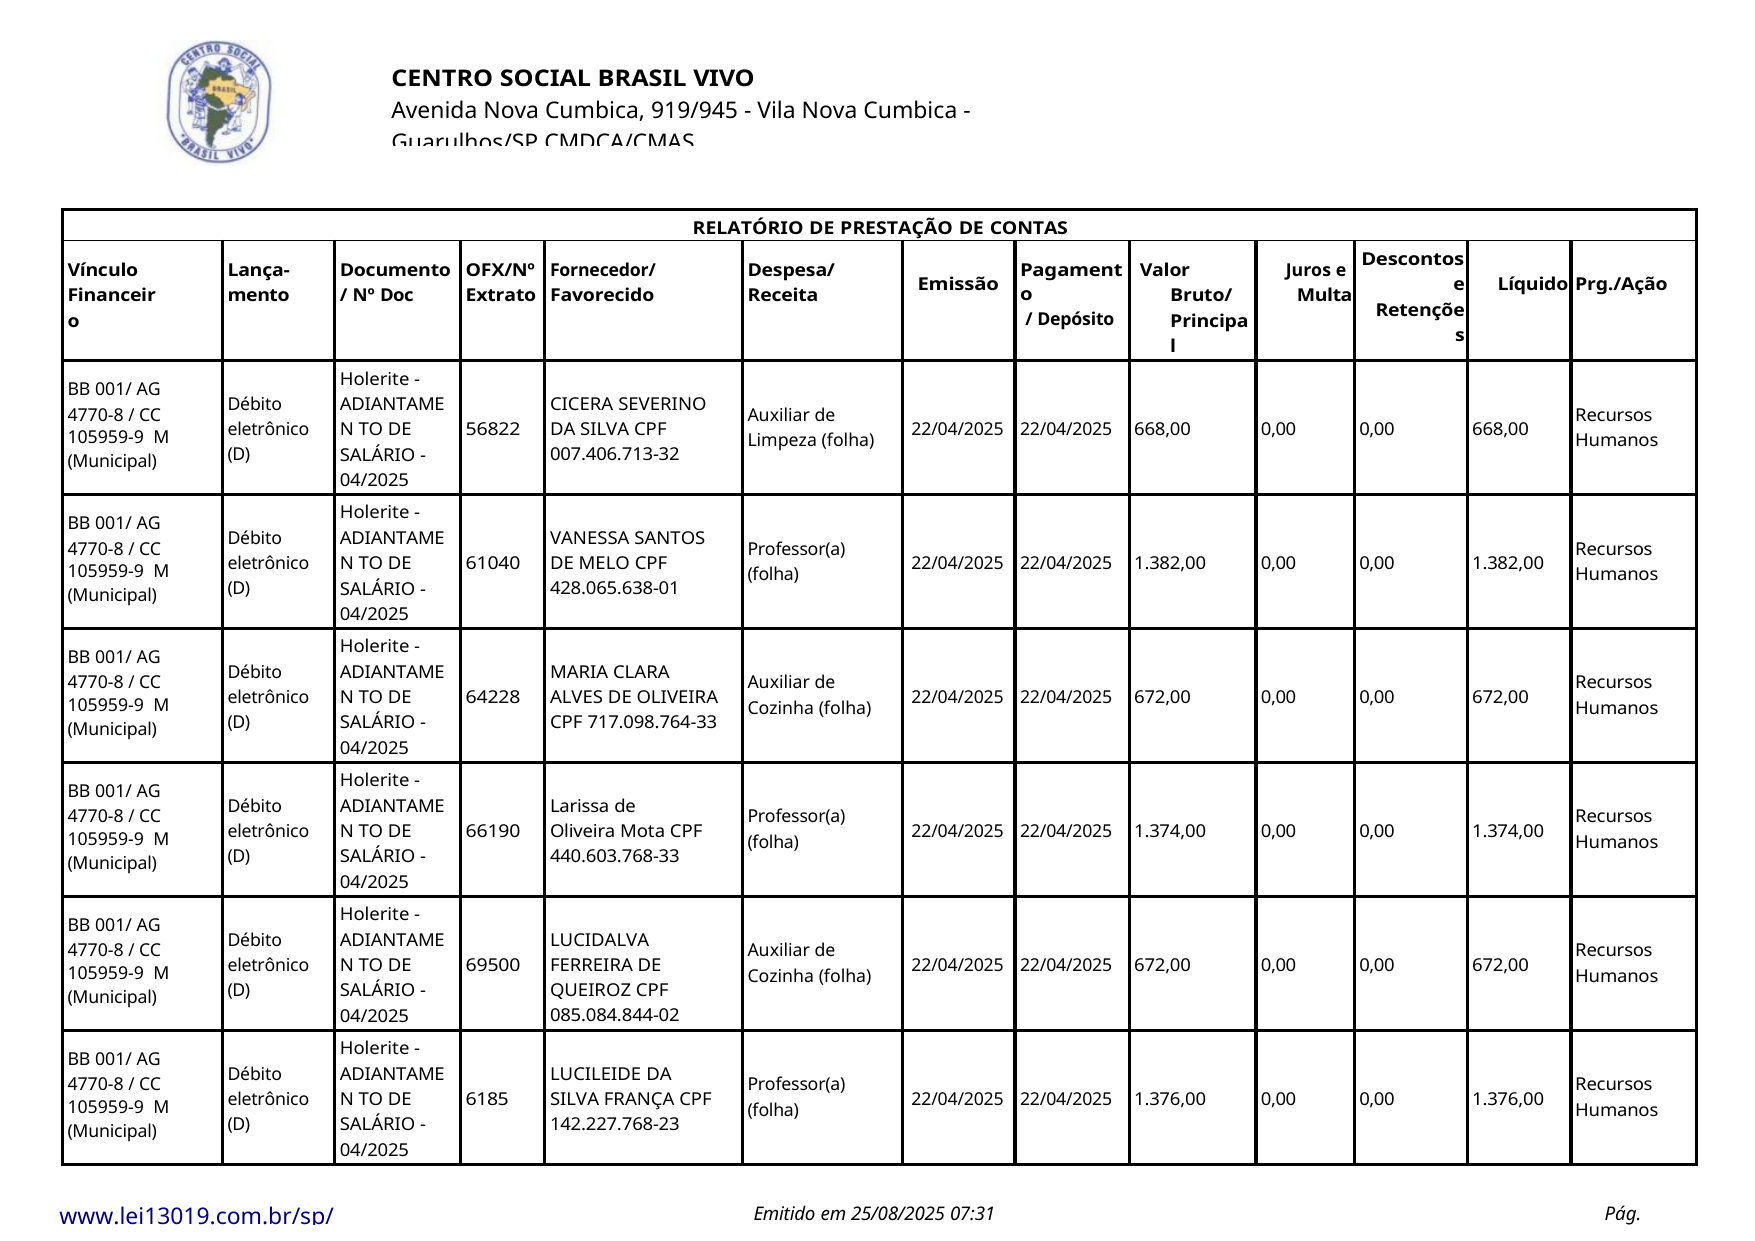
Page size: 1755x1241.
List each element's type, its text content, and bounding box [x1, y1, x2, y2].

table_cell 1.374,00 [1131, 764, 1254, 894]
table_cell 64228 [462, 630, 543, 761]
table_cell 0,00 [1356, 630, 1466, 761]
table_cell 69500 [462, 898, 543, 1028]
table_cell 0,00 [1258, 362, 1353, 493]
table_cell Líquido [1469, 241, 1569, 359]
table_cell Auxiliar de Cozinha (folha) [744, 630, 901, 761]
table_cell Holerite - ADIANTAMEN TO DE SALÁRIO - 04/2025 [336, 630, 459, 761]
table_cell Documento / Nº Doc [336, 241, 459, 359]
table_cell Recursos Humanos [1573, 362, 1695, 493]
table_cell Vínculo Financeiro [64, 241, 221, 359]
table_cell Professor(a) (folha) [744, 764, 901, 894]
table_cell BB 001/ AG 4770-8 / CC 105959-9 M (Municipal) [64, 764, 221, 894]
table_cell 22/04/2025 [904, 496, 1013, 627]
table_cell Débito eletrônico (D) [224, 630, 333, 761]
table_cell Auxiliar de Limpeza (folha) [744, 362, 901, 493]
table_cell Professor(a) (folha) [744, 496, 901, 627]
table_cell 0,00 [1356, 496, 1466, 627]
table_cell 1.376,00 [1131, 1032, 1254, 1162]
table_cell 22/04/2025 [1017, 764, 1128, 894]
table_cell BB 001/ AG 4770-8 / CC 105959-9 M (Municipal) [64, 898, 221, 1028]
table_cell Valor Bruto/ Principal [1131, 241, 1254, 359]
table_cell 22/04/2025 [1017, 1032, 1128, 1162]
table_cell Auxiliar de Cozinha (folha) [744, 898, 901, 1028]
table_cell Holerite - ADIANTAMEN TO DE SALÁRIO - 04/2025 [336, 1032, 459, 1162]
table_cell Débito eletrônico (D) [224, 1032, 333, 1162]
table_header RELATÓRIO DE PRESTAÇÃO DE CONTAS [64, 211, 1695, 239]
table_cell 22/04/2025 [904, 764, 1013, 894]
table_cell 672,00 [1131, 630, 1254, 761]
table_cell Holerite - ADIANTAMEN TO DE SALÁRIO - 04/2025 [336, 764, 459, 894]
table_cell 672,00 [1131, 898, 1254, 1028]
table_cell Débito eletrônico (D) [224, 362, 333, 493]
table_cell Descontos e Retenções [1356, 241, 1466, 359]
table_cell Larissa de Oliveira Mota CPF 440.603.768-33 [546, 764, 741, 894]
table_cell 0,00 [1356, 362, 1466, 493]
table_cell BB 001/ AG 4770-8 / CC 105959-9 M (Municipal) [64, 496, 221, 627]
table_cell Recursos Humanos [1573, 898, 1695, 1028]
table_cell 22/04/2025 [904, 1032, 1013, 1162]
table_cell 0,00 [1258, 898, 1353, 1028]
table_cell LUCILEIDE DA SILVA FRANÇA CPF 142.227.768-23 [546, 1032, 741, 1162]
table_cell 6185 [462, 1032, 543, 1162]
table_cell 668,00 [1131, 362, 1254, 493]
table_cell 22/04/2025 [1017, 630, 1128, 761]
table_cell 672,00 [1469, 630, 1569, 761]
table_cell Pagamento / Depósito [1017, 241, 1128, 359]
table_cell 0,00 [1258, 1032, 1353, 1162]
table_cell Recursos Humanos [1573, 1032, 1695, 1162]
table_cell VANESSA SANTOS DE MELO CPF 428.065.638-01 [546, 496, 741, 627]
table_cell BB 001/ AG 4770-8 / CC 105959-9 M (Municipal) [64, 1032, 221, 1162]
table_cell BB 001/ AG 4770-8 / CC 105959-9 M (Municipal) [64, 362, 221, 493]
table_cell 0,00 [1356, 898, 1466, 1028]
table_cell Débito eletrônico (D) [224, 898, 333, 1028]
table_cell 22/04/2025 [1017, 898, 1128, 1028]
table_cell Juros e Multa [1258, 241, 1353, 359]
table_cell Professor(a) (folha) [744, 1032, 901, 1162]
table_cell 0,00 [1258, 496, 1353, 627]
table_cell 1.376,00 [1469, 1032, 1569, 1162]
table_cell Lança- mento [224, 241, 333, 359]
table_cell 22/04/2025 [904, 362, 1013, 493]
table_cell BB 001/ AG 4770-8 / CC 105959-9 M (Municipal) [64, 630, 221, 761]
table_cell Débito eletrônico (D) [224, 496, 333, 627]
table_cell Débito eletrônico (D) [224, 764, 333, 894]
table_cell 0,00 [1258, 764, 1353, 894]
table_cell Holerite - ADIANTAMEN TO DE SALÁRIO - 04/2025 [336, 898, 459, 1028]
table_cell 22/04/2025 [904, 630, 1013, 761]
table_cell Prg./Ação [1573, 241, 1695, 359]
table_cell Holerite - ADIANTAMEN TO DE SALÁRIO - 04/2025 [336, 496, 459, 627]
table_cell Recursos Humanos [1573, 764, 1695, 894]
table_cell 1.382,00 [1131, 496, 1254, 627]
table_cell MARIA CLARA ALVES DE OLIVEIRA CPF 717.098.764-33 [546, 630, 741, 761]
table_cell 0,00 [1356, 1032, 1466, 1162]
table_cell 22/04/2025 [1017, 362, 1128, 493]
table_cell Holerite - ADIANTAMEN TO DE SALÁRIO - 04/2025 [336, 362, 459, 493]
table_cell Despesa/ Receita [744, 241, 901, 359]
table_cell 0,00 [1356, 764, 1466, 894]
table_cell Recursos Humanos [1573, 630, 1695, 761]
table_cell 66190 [462, 764, 543, 894]
table_cell CICERA SEVERINO DA SILVA CPF 007.406.713-32 [546, 362, 741, 493]
table_cell 1.382,00 [1469, 496, 1569, 627]
table_cell 22/04/2025 [904, 898, 1013, 1028]
table_cell Recursos Humanos [1573, 496, 1695, 627]
table_cell OFX/Nº Extrato [462, 241, 543, 359]
table_cell Fornecedor/ Favorecido [546, 241, 741, 359]
table_cell 668,00 [1469, 362, 1569, 493]
table_cell 61040 [462, 496, 543, 627]
table_cell 22/04/2025 [1017, 496, 1128, 627]
table_cell 0,00 [1258, 630, 1353, 761]
table_cell 672,00 [1469, 898, 1569, 1028]
table_cell 1.374,00 [1469, 764, 1569, 894]
table_cell Emissão [904, 241, 1013, 359]
table_cell 56822 [462, 362, 543, 493]
table_cell LUCIDALVA FERREIRA DE QUEIROZ CPF 085.084.844-02 [546, 898, 741, 1028]
